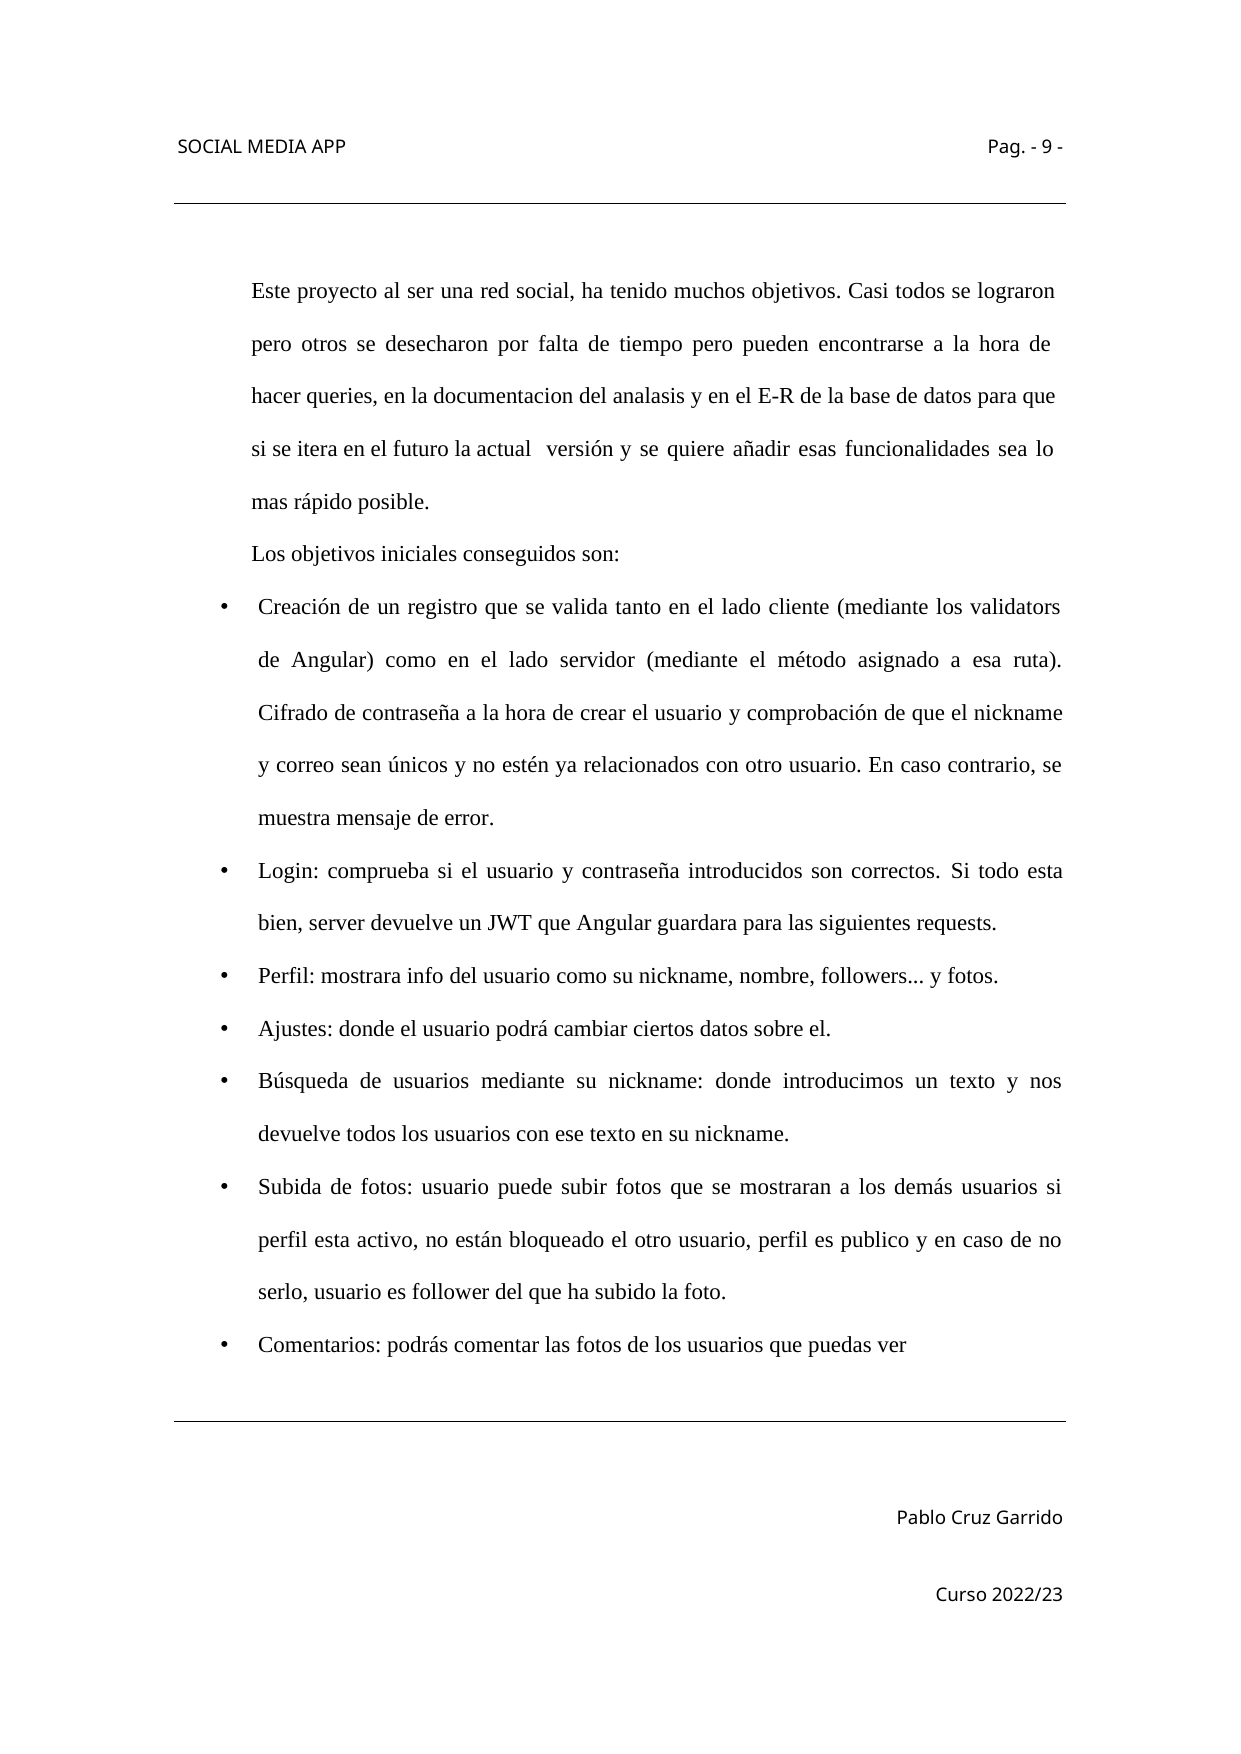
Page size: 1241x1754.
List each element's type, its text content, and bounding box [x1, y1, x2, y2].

list Ajustes: donde el usuario podrá cambiar ciertos datos sobre el. [220, 1015, 1063, 1041]
list Login: comprueba si el usuario y contraseña introducidos son correctos. Si todo esta bien, server devuelve un JWT que Angular guardara para las siguientes requests. [220, 857, 1063, 936]
text Este proyecto al ser una red social, ha tenido muchos objetivos. Casi todos se lograron pero otros se desecharon por falta de tiempo pero pueden encontrarse a la hora de hacer queries, en la documentacion del analasis y en el E-R de la base de datos para que si se itera en el futuro la actual versión y se quiere añadir esas funcionalidades sea lo mas rápido posible. [177, 277, 1063, 514]
list Comentarios: podrás comentar las fotos de los usuarios que puedas ver [220, 1331, 1063, 1357]
text Los objetivos iniciales conseguidos son: [177, 540, 1063, 567]
list Creación de un registro que se valida tanto en el lado cliente (mediante los validators de Angular) como en el lado servidor (mediante el método asignado a esa ruta). Cifrado de contraseña a la hora de crear el usuario y comprobación de que el nickname y correo sean únicos y no estén ya relacionados con otro usuario. En caso contrario, se muestra mensaje de error. [220, 593, 1063, 830]
list Perfil: mostrara info del usuario como su nickname, nombre, followers... y fotos. [220, 962, 1063, 988]
list Búsqueda de usuarios mediante su nickname: donde introducimos un texto y nos devuelve todos los usuarios con ese texto en su nickname. [220, 1067, 1063, 1147]
list Subida de fotos: usuario puede subir fotos que se mostraran a los demás usuarios si perfil esta activo, no están bloqueado el otro usuario, perfil es publico y en caso de no serlo, usuario es follower del que ha subido la foto. [220, 1173, 1063, 1305]
